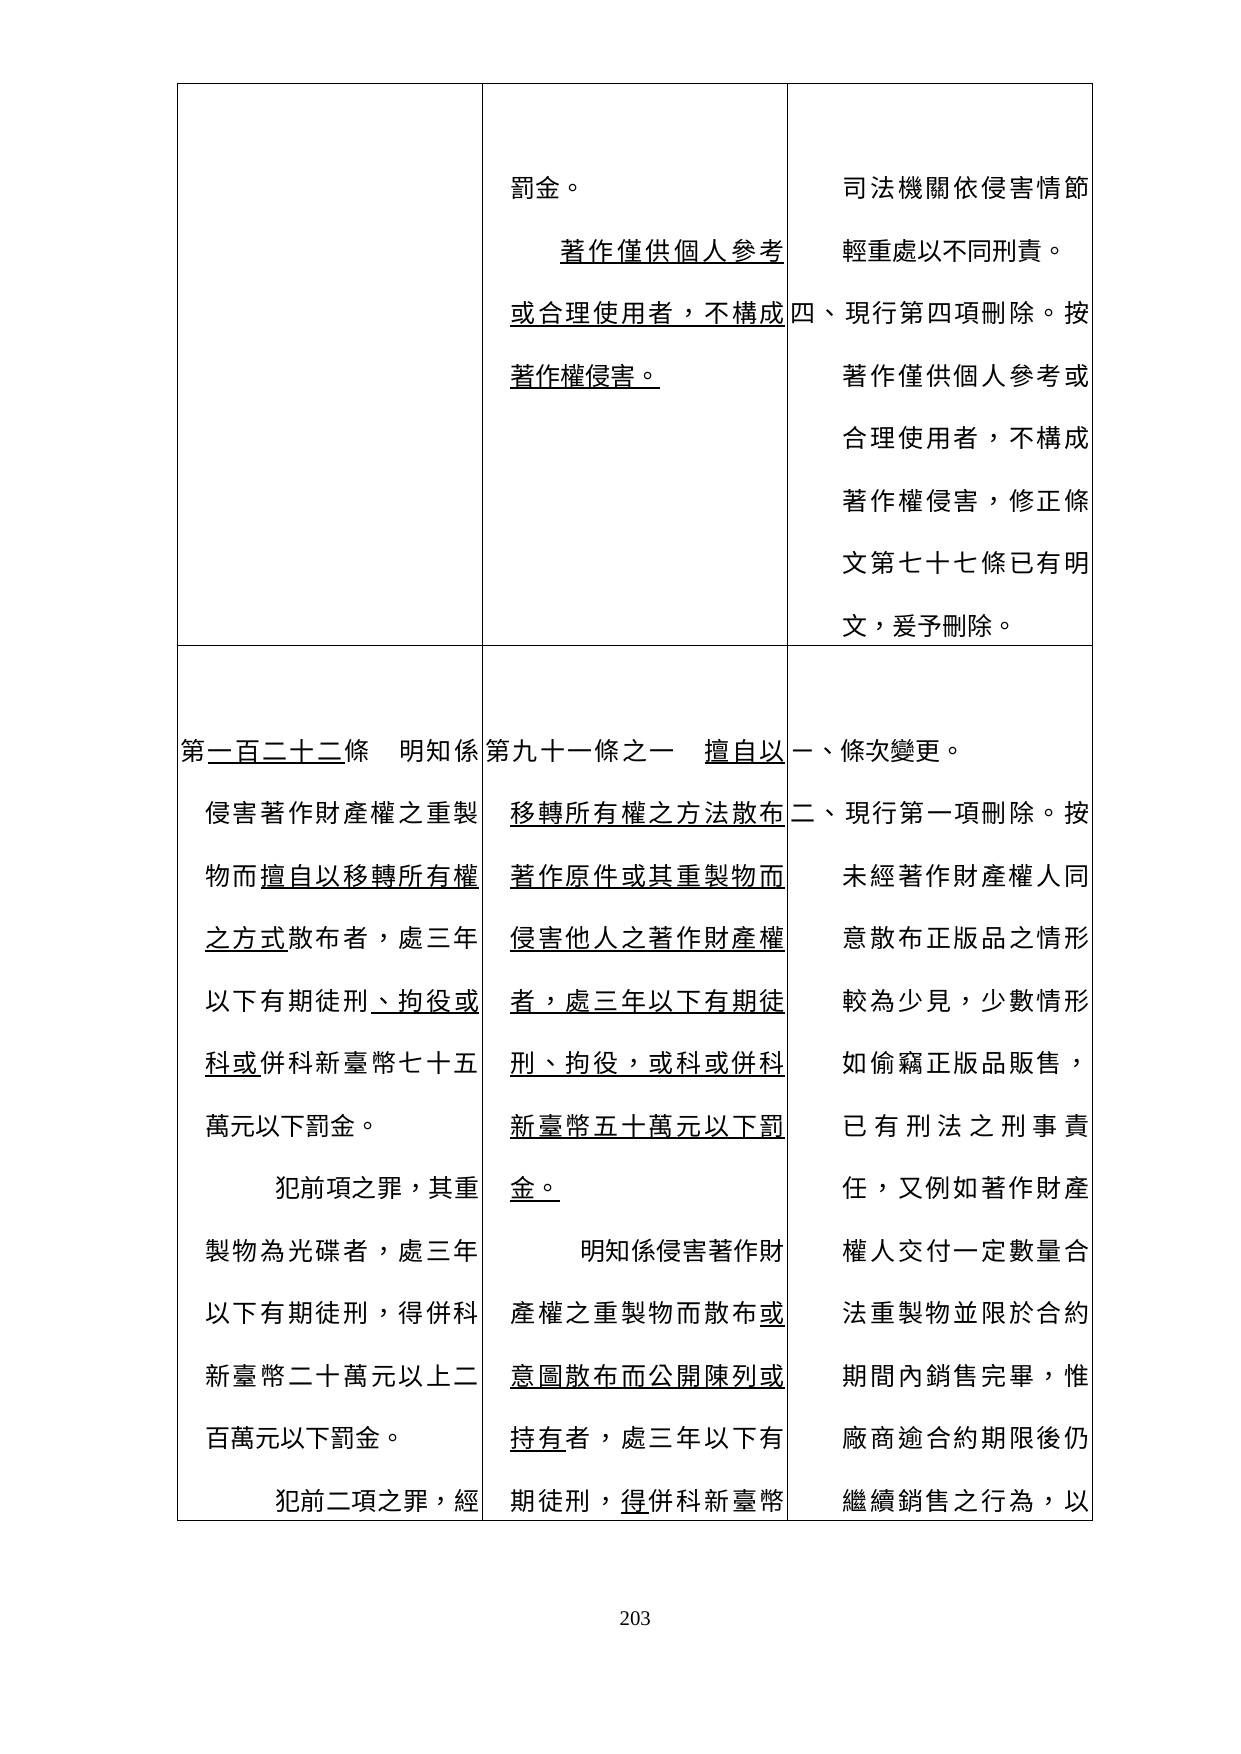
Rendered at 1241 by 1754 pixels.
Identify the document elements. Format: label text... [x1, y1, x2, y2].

table_cell 司法機關依侵害情節輕重處以不同刑責。 四、現行第四項刪除。按著作僅供個人參考或合理使用者，不構成著作權侵害，修正條文第七十七條已有明文，爰予刪除。 [788, 84, 1092, 645]
table_cell 罰金。 著作僅供個人參考或合理使用者，不構成著作權侵害。 [483, 84, 787, 645]
table_cell 第一百二十二條 明知係侵害著作財產權之重製物而擅自以移轉所有權之方式散布者，處三年以下有期徒刑、拘役或科或併科新臺幣七十五萬元以下罰金。 犯前項之罪，其重製物為光碟者，處三年以下有期徒刑，得併科新臺幣二十萬元以上二百萬元以下罰金。 犯前二項之罪，經 [178, 646, 482, 1520]
table_cell [178, 84, 482, 645]
table_cell 第九十一條之一 擅自以移轉所有權之方法散布著作原件或其重製物而侵害他人之著作財產權者，處三年以下有期徒刑、拘役，或科或併科新臺幣五十萬元以下罰金。 明知係侵害著作財產權之重製物而散布或意圖散布而公開陳列或持有者，處三年以下有期徒刑，得併科新臺幣 [483, 646, 787, 1520]
table_cell ㄧ、條次變更。 二、現行第一項刪除。按未經著作財產權人同意散布正版品之情形較為少見，少數情形如偷竊正版品販售，已有刑法之刑事責任，又例如著作財產權人交付一定數量合法重製物並限於合約期間內銷售完畢，惟廠商逾合約期限後仍繼續銷售之行為，以 [788, 646, 1092, 1520]
